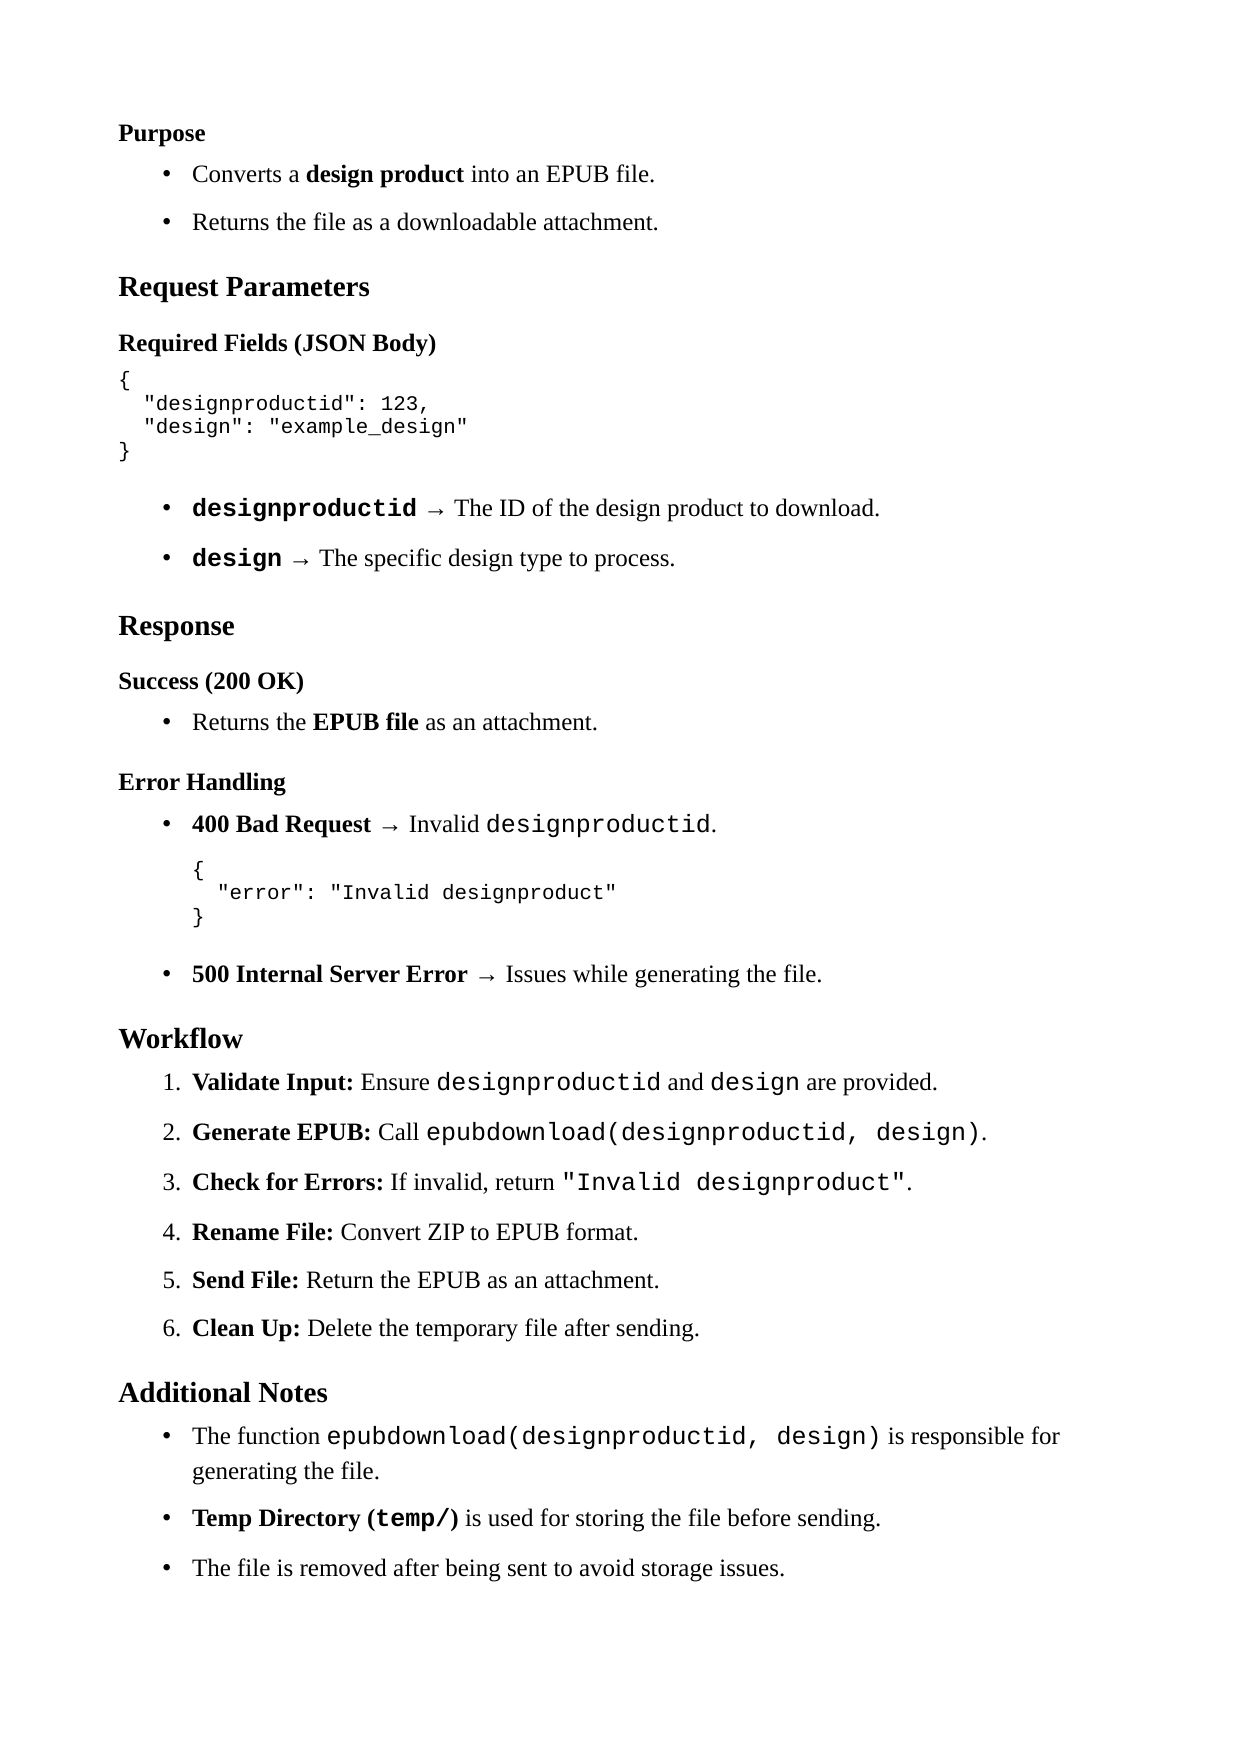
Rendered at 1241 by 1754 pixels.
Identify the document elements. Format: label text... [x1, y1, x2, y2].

subtitle Error Handling [118, 767, 1122, 796]
subtitle Purpose [118, 118, 1122, 147]
subtitle Workflow [118, 1021, 1122, 1055]
list Send File: Return the EPUB as an attachment. [162, 1265, 1122, 1294]
list "error": "Invalid designproduct" [162, 882, 1122, 906]
list Rename File: Convert ZIP to EPUB format. [162, 1217, 1122, 1246]
list } [162, 906, 1122, 930]
subtitle Request Parameters [118, 269, 1122, 303]
list Converts a design product into an EPUB file. [162, 159, 1122, 188]
subtitle Response [118, 608, 1122, 641]
list { [162, 859, 1122, 882]
list Validate Input: Ensure designproductid and design are provided. [162, 1067, 1122, 1098]
subtitle Required Fields (JSON Body) [118, 328, 1122, 356]
text "design": "example_design" [118, 416, 1122, 440]
list Check for Errors: If invalid, return "Invalid designproduct". [162, 1167, 1122, 1198]
text } [118, 440, 1122, 463]
text { [118, 369, 1122, 393]
list design → The specific design type to process. [162, 543, 1122, 574]
list 500 Internal Server Error → Issues while generating the file. [162, 959, 1122, 988]
list Returns the file as a downloadable attachment. [162, 207, 1122, 236]
list 400 Bad Request → Invalid designproductid. [162, 809, 1122, 839]
list Clean Up: Delete the temporary file after sending. [162, 1313, 1122, 1341]
list Generate EPUB: Call epubdownload(designproductid, design). [162, 1117, 1122, 1148]
subtitle Additional Notes [118, 1375, 1122, 1408]
list The file is removed after being sent to avoid storage issues. [162, 1553, 1122, 1582]
list designproductid → The ID of the design product to download. [162, 493, 1122, 524]
list The function epubdownload(designproductid, design) is responsible for generating the file. [162, 1421, 1122, 1485]
list Temp Directory (temp/) is used for storing the file before sending. [162, 1503, 1122, 1534]
subtitle Success (200 OK) [118, 666, 1122, 695]
list Returns the EPUB file as an attachment. [162, 707, 1122, 736]
text "designproductid": 123, [118, 393, 1122, 416]
